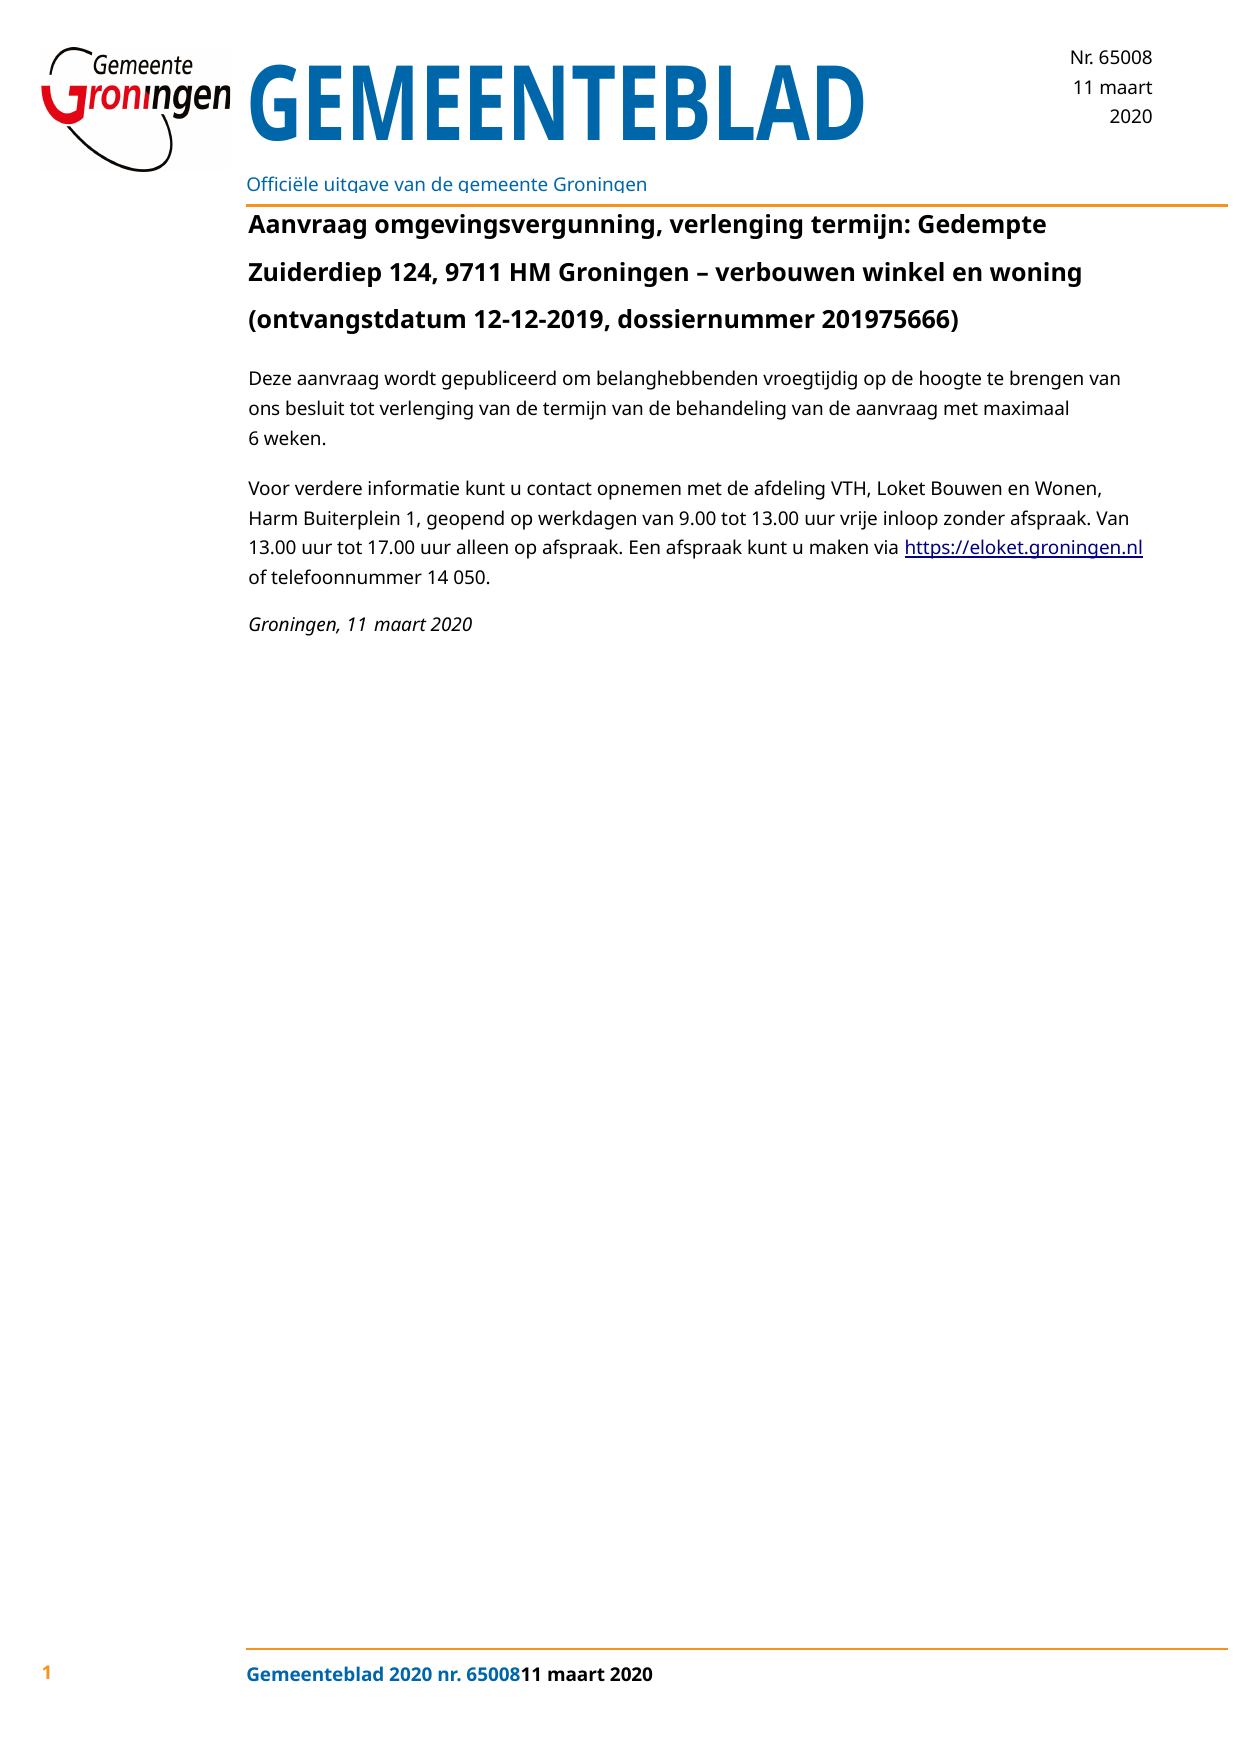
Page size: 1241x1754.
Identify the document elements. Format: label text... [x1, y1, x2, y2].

text Aanvraag omgevingsvergunning, verlenging termijn: Gedempte Zuiderdiep 124, 9711 HM Groningen – verbouwen winkel en woning (ontvangstdatum 12-12-2019, dossiernummer 201975666) [248, 207, 1152, 336]
text Deze aanvraag wordt gepubliceerd om belanghebbenden vroegtijdig op de hoogte te brengen van ons besluit tot verlenging van de termijn van de behandeling van de aanvraag met maximaal 6 weken. [248, 366, 1152, 450]
text Voor verdere informatie kunt u contact opnemen met de afdeling VTH, Loket Bouwen en Wonen, Harm Buiterplein 1, geopend op werkdagen van 9.00 tot 13.00 uur vrije inloop zonder afspraak. Van 13.00 uur tot 17.00 uur alleen op afspraak. Een afspraak kunt u maken via https://eloket.groningen.nl of telefoonnummer 14 050. [248, 475, 1152, 589]
text Groningen, 11 maart 2020 [248, 612, 1152, 637]
picture [41, 47, 231, 172]
